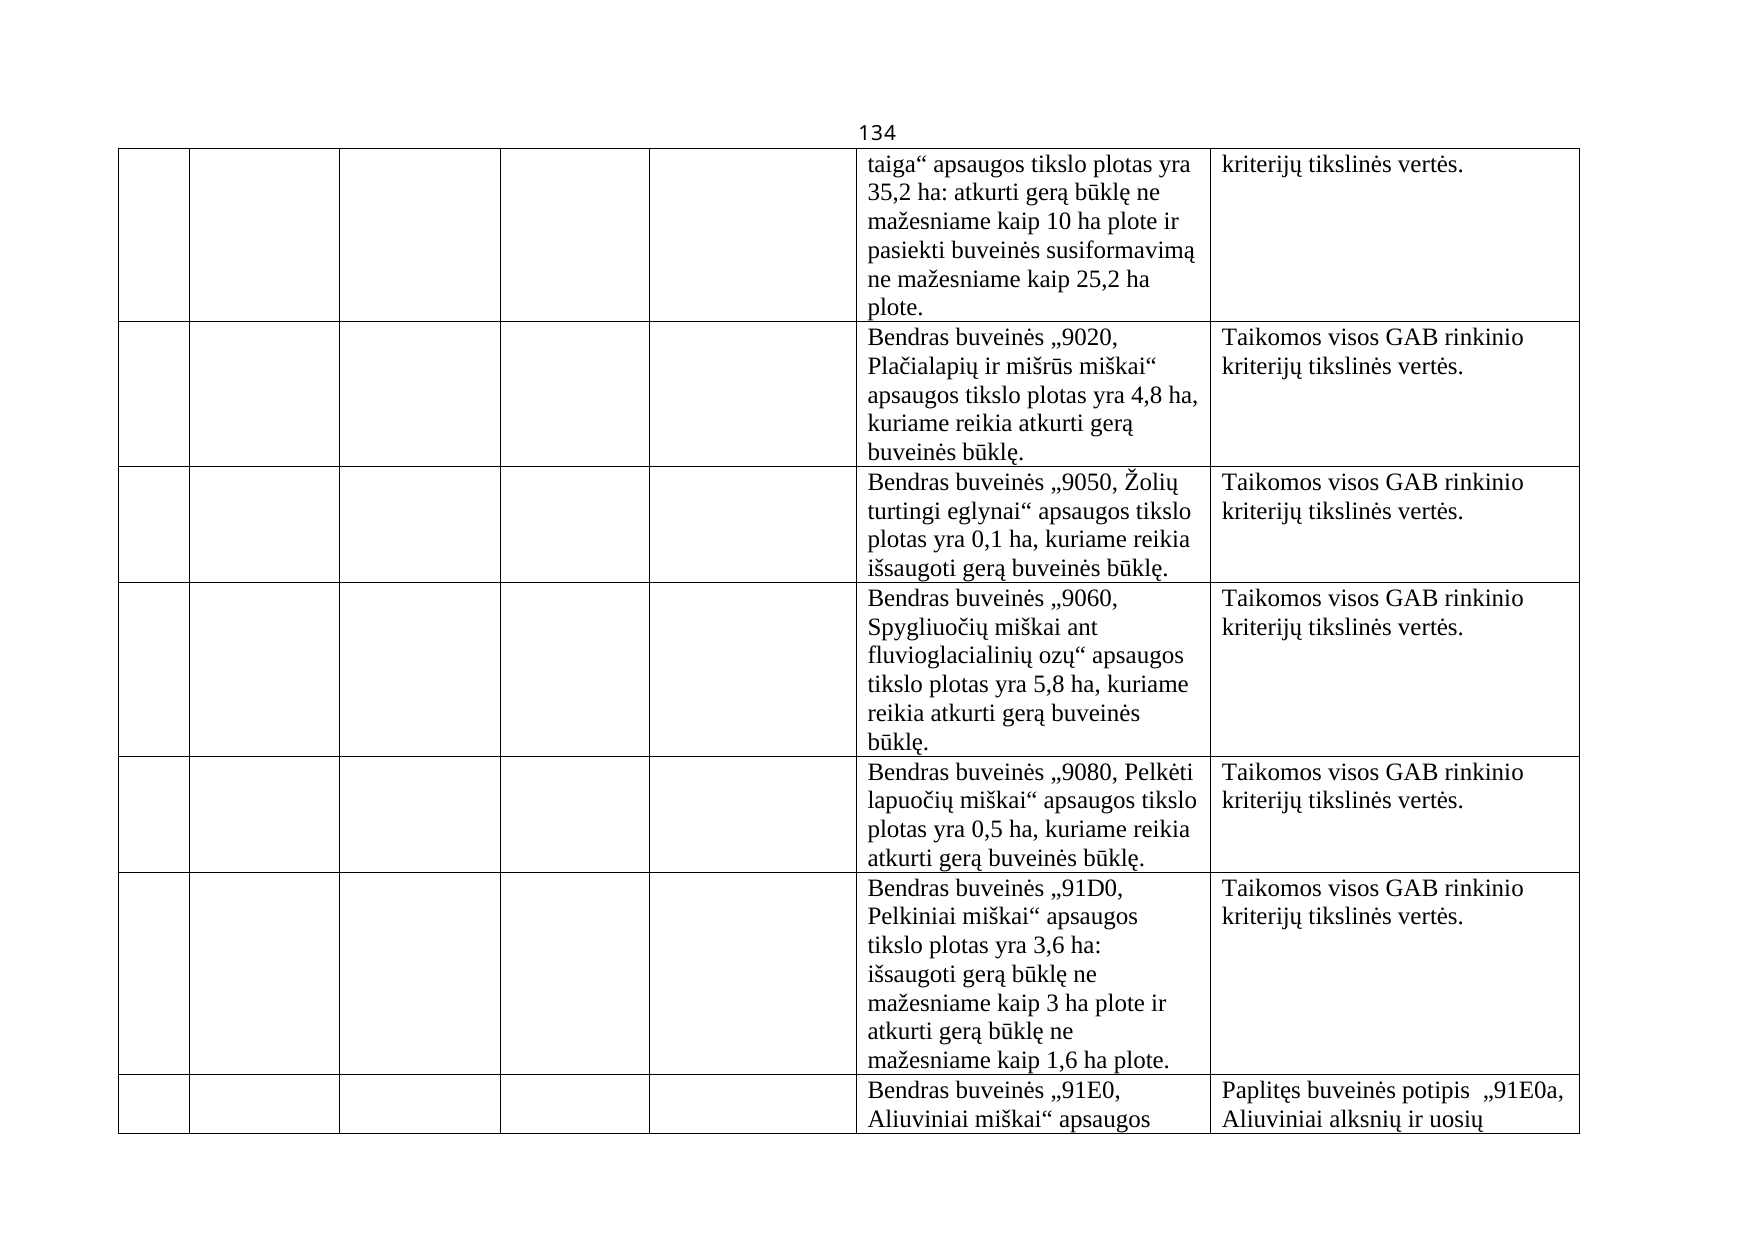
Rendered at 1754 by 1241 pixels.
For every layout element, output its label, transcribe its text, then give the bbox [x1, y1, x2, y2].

table_cell [119, 322, 189, 466]
table_cell [501, 583, 649, 756]
table_cell Taikomos visos GAB rinkinio kriterijų tikslinės vertės. [1211, 467, 1579, 582]
table_cell Bendras buveinės „9050, Žolių turtingi eglynai“ apsaugos tikslo plotas yra 0,1 ha, kuriame reikia išsaugoti gerą buveinės būklę. [857, 467, 1210, 582]
table_cell [340, 467, 500, 582]
table_cell [190, 757, 339, 872]
table_cell [650, 873, 856, 1074]
table_cell [119, 757, 189, 872]
table_cell [650, 149, 856, 321]
table_cell [650, 322, 856, 466]
table_cell [340, 149, 500, 321]
table_cell [650, 583, 856, 756]
table_cell [340, 583, 500, 756]
table_cell [190, 467, 339, 582]
table_cell Bendras buveinės „91E0, Aliuviniai miškai“ apsaugos [857, 1075, 1210, 1132]
table_cell Taikomos visos GAB rinkinio kriterijų tikslinės vertės. [1211, 873, 1579, 1074]
table_cell [501, 757, 649, 872]
table_cell [119, 583, 189, 756]
table_cell [190, 873, 339, 1074]
table_cell [501, 149, 649, 321]
table_cell kriterijų tikslinės vertės. [1211, 149, 1579, 321]
table_cell [119, 1075, 189, 1132]
table_cell [650, 467, 856, 582]
table_cell Bendras buveinės „91D0, Pelkiniai miškai“ apsaugos tikslo plotas yra 3,6 ha: išsaugoti gerą būklę ne mažesniame kaip 3 ha plote ir atkurti gerą būklę ne mažesniame kaip 1,6 ha plote. [857, 873, 1210, 1074]
table_cell [119, 149, 189, 321]
table_cell [501, 322, 649, 466]
table_cell [501, 873, 649, 1074]
table_cell [501, 1075, 649, 1132]
table_cell taiga“ apsaugos tikslo plotas yra 35,2 ha: atkurti gerą būklę ne mažesniame kaip 10 ha plote ir pasiekti buveinės susiformavimą ne mažesniame kaip 25,2 ha plote. [857, 149, 1210, 321]
table_cell [340, 757, 500, 872]
table_cell [190, 583, 339, 756]
table_cell Bendras buveinės „9020, Plačialapių ir mišrūs miškai“ apsaugos tikslo plotas yra 4,8 ha, kuriame reikia atkurti gerą buveinės būklę. [857, 322, 1210, 466]
table_cell [650, 757, 856, 872]
table_cell [190, 1075, 339, 1132]
table_cell Paplitęs buveinės potipis „91E0a, Aliuviniai alksnių ir uosių [1211, 1075, 1579, 1132]
table_cell Bendras buveinės „9080, Pelkėti lapuočių miškai“ apsaugos tikslo plotas yra 0,5 ha, kuriame reikia atkurti gerą buveinės būklę. [857, 757, 1210, 872]
table_cell [340, 873, 500, 1074]
table_cell [650, 1075, 856, 1132]
table_cell [340, 1075, 500, 1132]
table_cell [501, 467, 649, 582]
table_cell Taikomos visos GAB rinkinio kriterijų tikslinės vertės. [1211, 322, 1579, 466]
table_cell Bendras buveinės „9060, Spygliuočių miškai ant fluvioglacialinių ozų“ apsaugos tikslo plotas yra 5,8 ha, kuriame reikia atkurti gerą buveinės būklę. [857, 583, 1210, 756]
table_cell [190, 322, 339, 466]
table_cell Taikomos visos GAB rinkinio kriterijų tikslinės vertės. [1211, 583, 1579, 756]
table_cell Taikomos visos GAB rinkinio kriterijų tikslinės vertės. [1211, 757, 1579, 872]
table_cell [340, 322, 500, 466]
table_cell [190, 149, 339, 321]
table_cell [119, 873, 189, 1074]
table_cell [119, 467, 189, 582]
